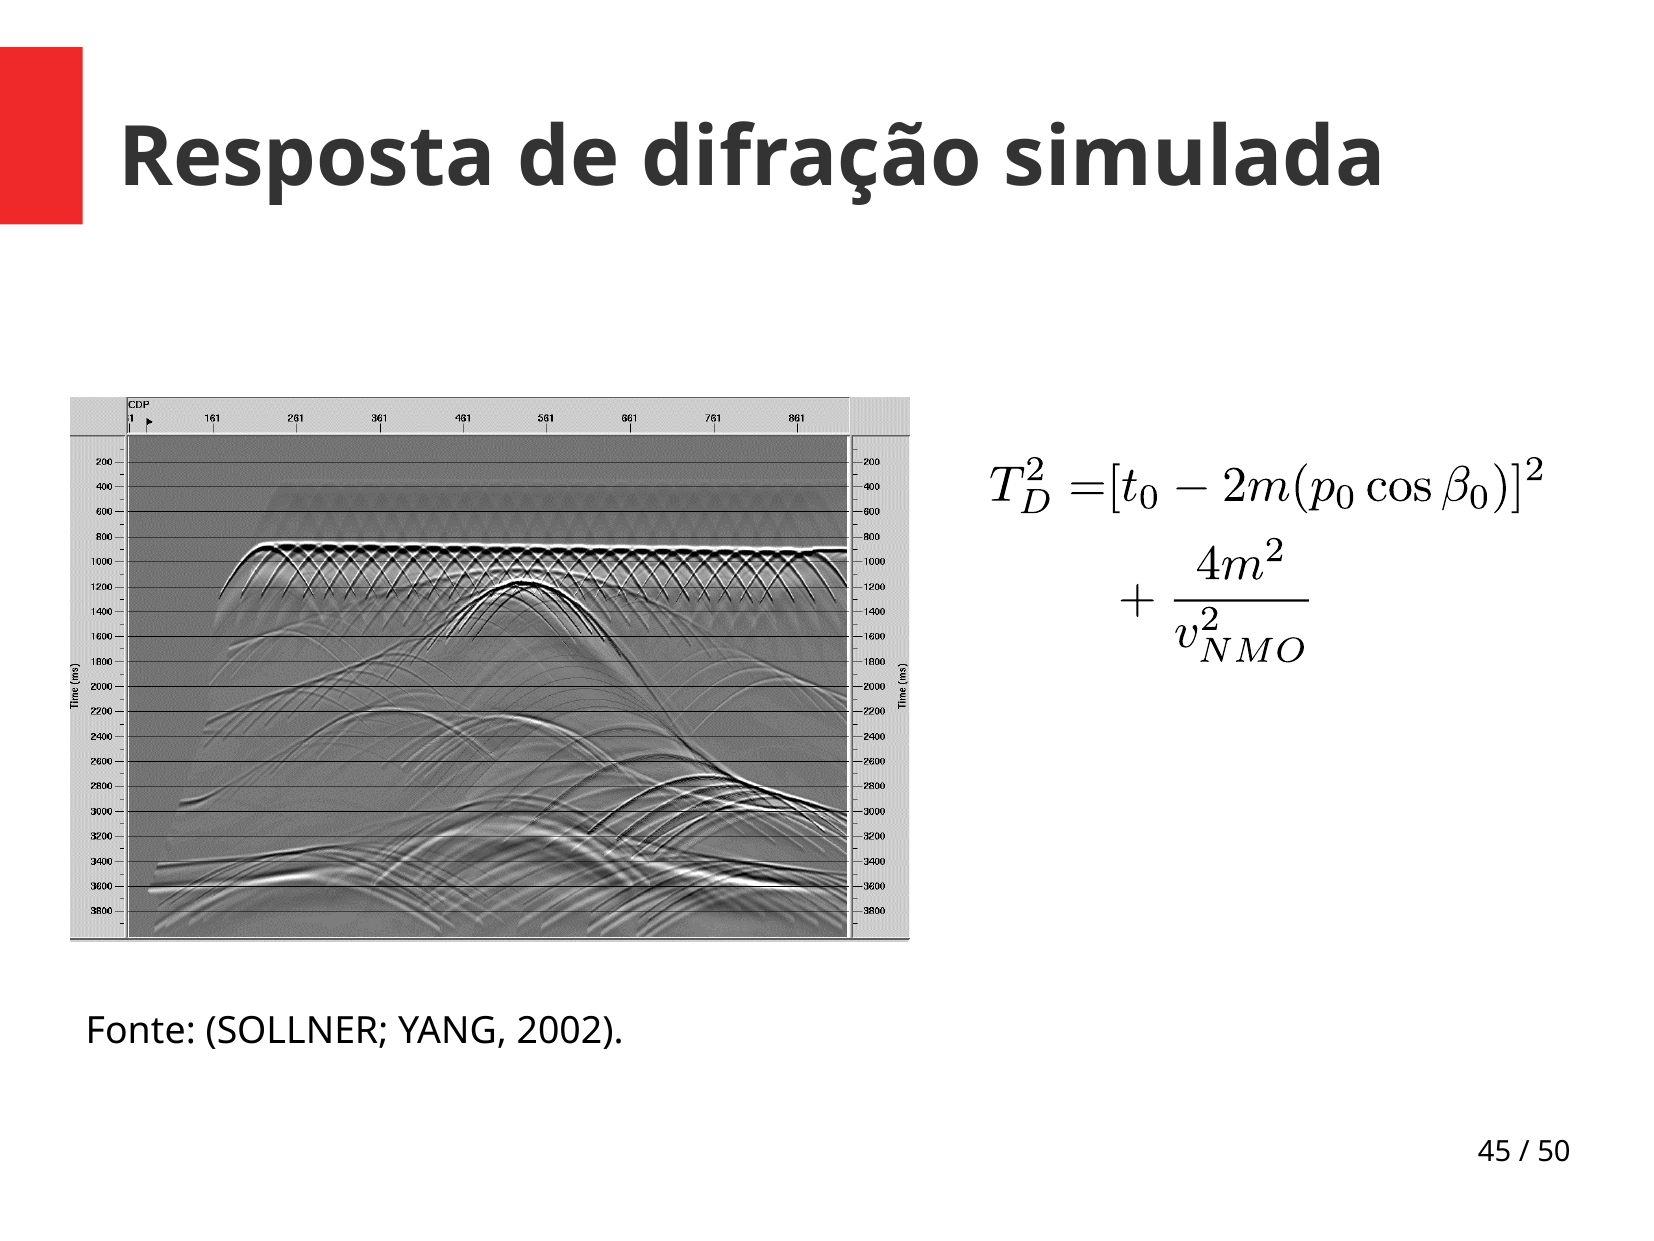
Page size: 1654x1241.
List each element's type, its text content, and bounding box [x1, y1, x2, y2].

title Resposta de difração simulada [118, 49, 1571, 257]
text_box Fonte: (SOLLNER; YANG, 2002). [70, 996, 697, 1099]
text_box [990, 456, 1543, 663]
picture [70, 397, 910, 942]
